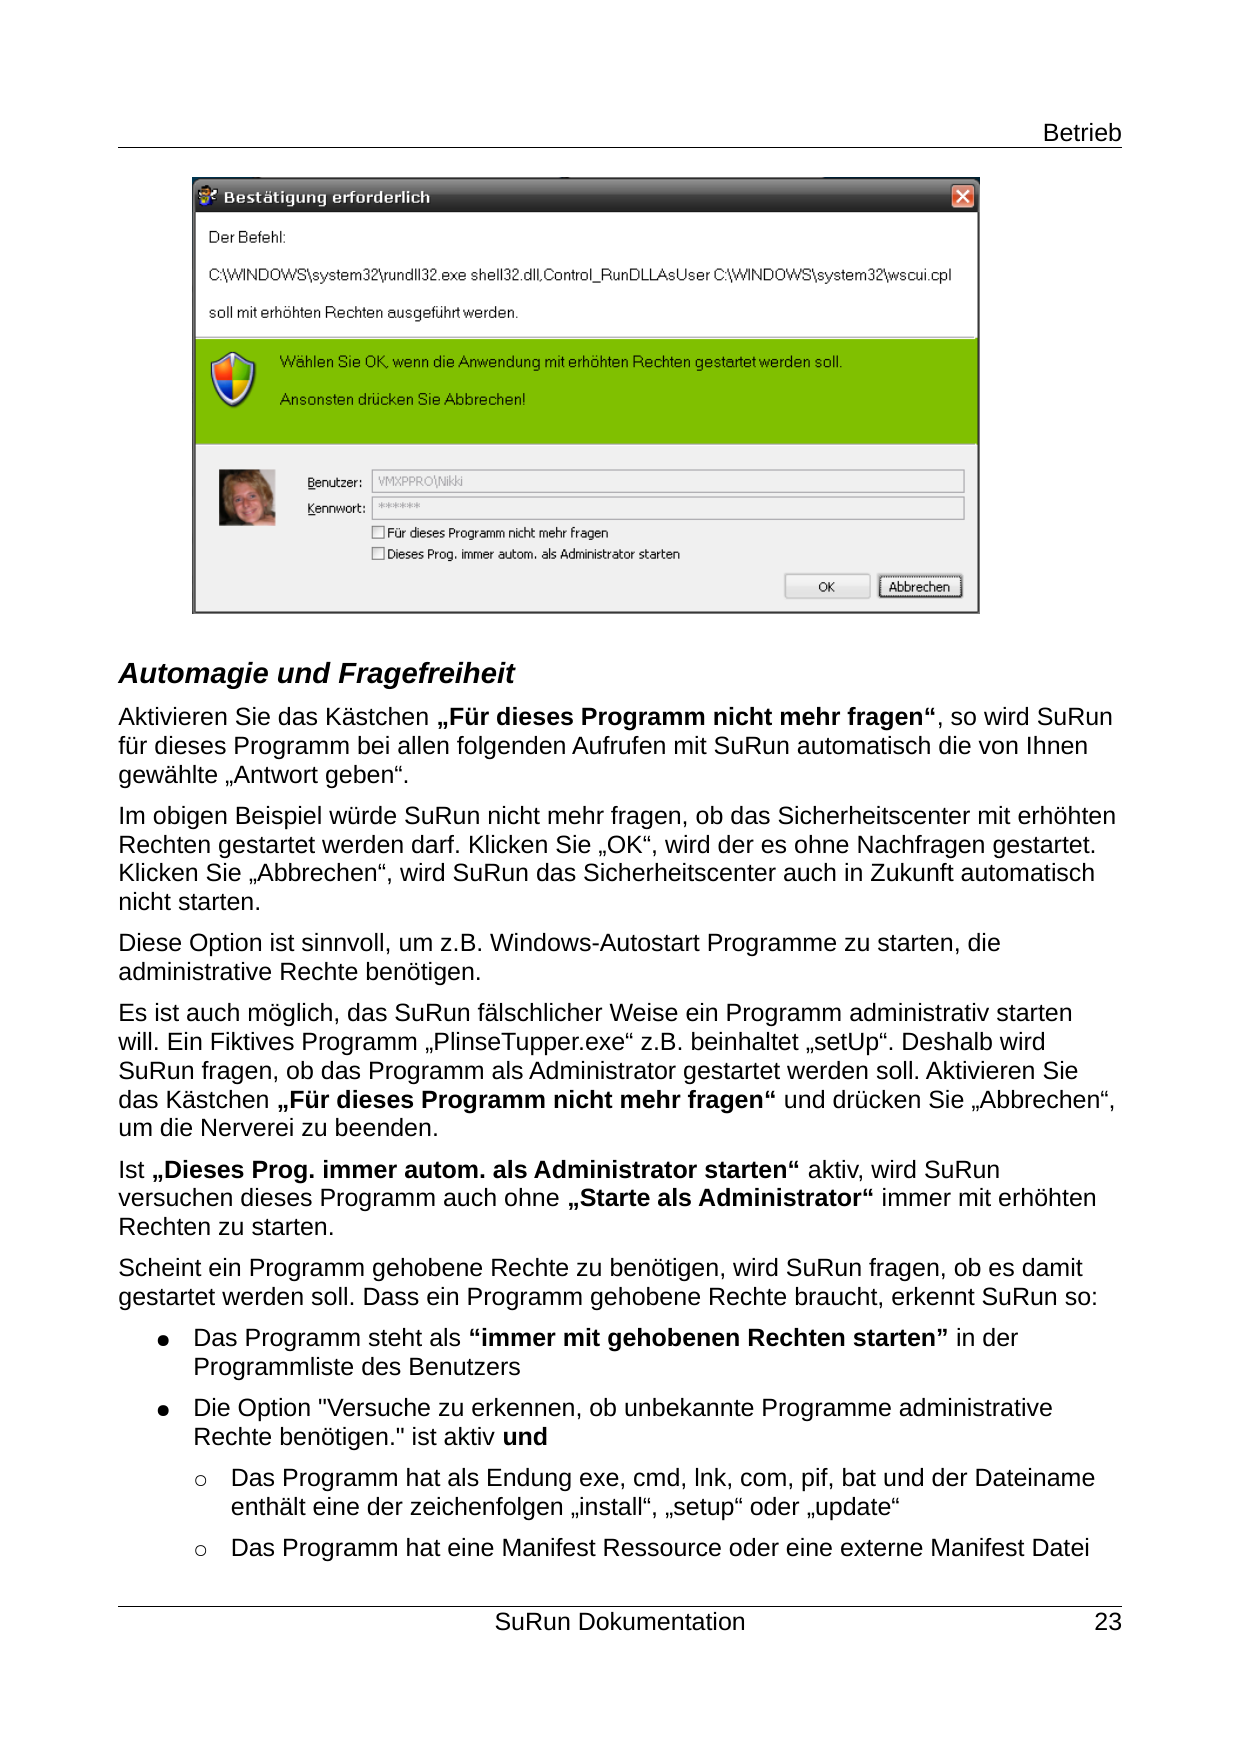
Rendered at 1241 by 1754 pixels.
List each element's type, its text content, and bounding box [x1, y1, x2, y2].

list Das Programm hat eine Manifest Ressource oder eine externe Manifest Datei [193, 1533, 1122, 1562]
list Das Programm steht als “immer mit gehobenen Rechten starten” in der Programmliste des Benutzers [156, 1323, 1122, 1381]
picture [192, 177, 980, 614]
text Diese Option ist sinnvoll, um z.B. Windows-Autostart Programme zu starten, die administrative Rechte benötigen. [118, 928, 1122, 986]
text Ist „Dieses Prog. immer autom. als Administrator starten“ aktiv, wird SuRun versuchen dieses Programm auch ohne „Starte als Administrator“ immer mit erhöhten Rechten zu starten. [118, 1154, 1122, 1241]
text Aktivieren Sie das Kästchen „Für dieses Programm nicht mehr fragen“, so wird SuRun für dieses Programm bei allen folgenden Aufrufen mit SuRun automatisch die von Ihnen gewählte „Antwort geben“. [118, 702, 1122, 788]
text Im obigen Beispiel würde SuRun nicht mehr fragen, ob das Sicherheitscenter mit erhöhten Rechten gestartet werden darf. Klicken Sie „OK“, wird der es ohne Nachfragen gestartet. Klicken Sie „Abbrechen“, wird SuRun das Sicherheitscenter auch in Zukunft automatisch nicht starten. [118, 801, 1122, 916]
text Scheint ein Programm gehobene Rechte zu benötigen, wird SuRun fragen, ob es damit gestartet werden soll. Dass ein Programm gehobene Rechte braucht, erkennt SuRun so: [118, 1253, 1122, 1311]
text Es ist auch möglich, das SuRun fälschlicher Weise ein Programm administrativ starten will. Ein Fiktives Programm „PlinseTupper.exe“ z.B. beinhaltet „setUp“. Deshalb wird SuRun fragen, ob das Programm als Administrator gestartet werden soll. Aktivieren Sie das Kästchen „Für dieses Programm nicht mehr fragen“ und drücken Sie „Abbrechen“, um die Nerverei zu beenden. [118, 998, 1122, 1142]
list Das Programm hat als Endung exe, cmd, lnk, com, pif, bat und der Dateiname enthält eine der zeichenfolgen „install“, „setup“ oder „update“ [193, 1463, 1122, 1521]
subtitle Automagie und Fragefreiheit [118, 656, 1122, 689]
list Die Option "Versuche zu erkennen, ob unbekannte Programme administrative Rechte benötigen." ist aktiv und [156, 1393, 1122, 1451]
